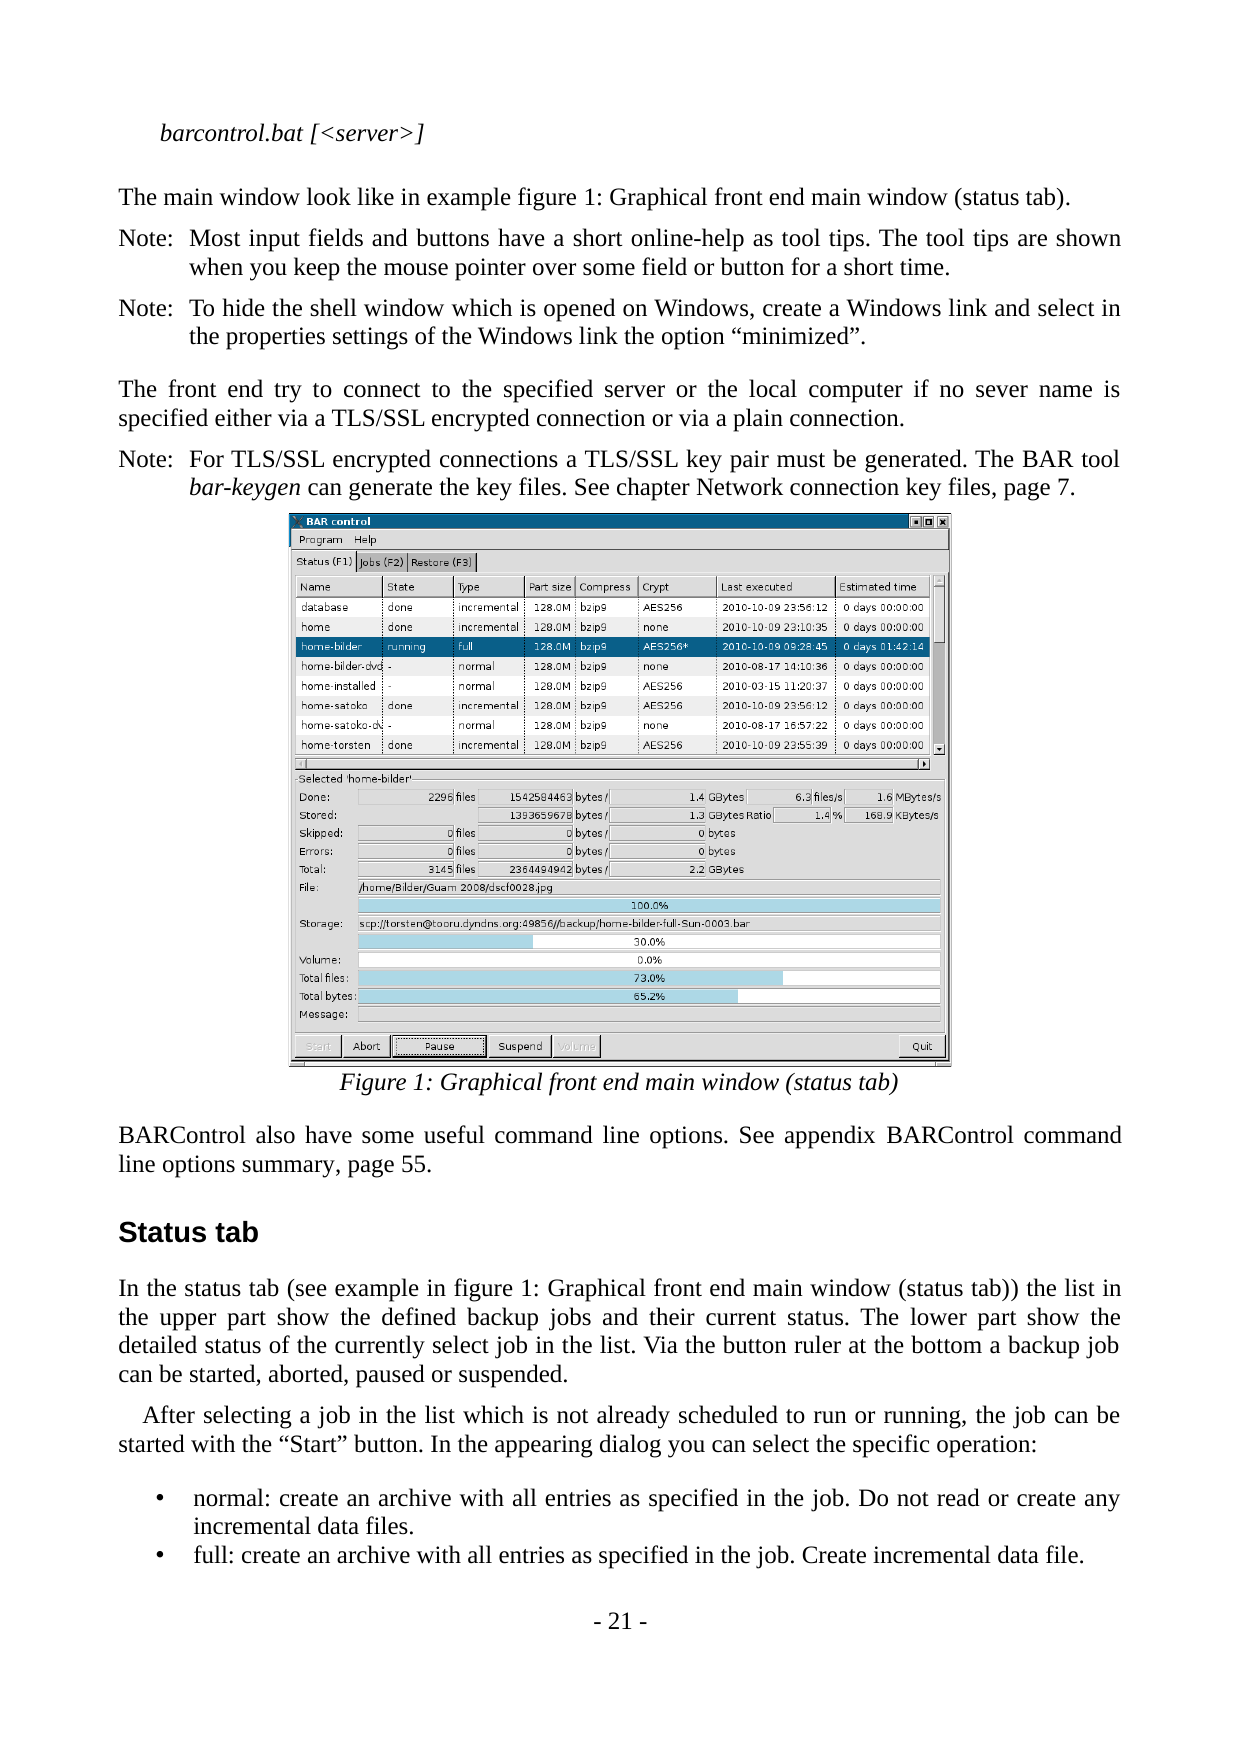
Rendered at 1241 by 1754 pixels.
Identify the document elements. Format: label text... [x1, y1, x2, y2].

text Note: For TLS/SSL encrypted connections a TLS/SSL key pair must be generated. The BAR tool bar-keygen can generate the key files. See chapter Network connection key files, page 7. [118, 444, 1122, 501]
text The main window look like in example figure 1: Graphical front end main window (status tab). [118, 182, 1122, 211]
text Figure 1: Graphical front end main window (status tab) [289, 1067, 951, 1096]
picture [288, 513, 952, 1067]
list normal: create an archive with all entries as specified in the job. Do not read or create any incremental data files. [156, 1483, 1122, 1540]
subtitle Status tab [118, 1215, 1122, 1249]
text After selecting a job in the list which is not already scheduled to run or running, the job can be started with the “Start” button. In the appearing dialog you can select the specific operation: [118, 1400, 1122, 1458]
text Note: To hide the shell window which is opened on Windows, create a Windows link and select in the properties settings of the Windows link the option “minimized”. [118, 293, 1122, 350]
list full: create an archive with all entries as specified in the job. Create incremental data file. [156, 1540, 1122, 1569]
text Note: Most input fields and buttons have a short online-help as tool tips. The tool tips are shown when you keep the mouse pointer over some field or button for a short time. [118, 223, 1122, 281]
text barcontrol.bat [<server>] [159, 118, 1122, 147]
text The front end try to connect to the specified server or the local computer if no sever name is specified either via a TLS/SSL encrypted connection or via a plain connection. [118, 374, 1122, 432]
text BARControl also have some useful command line options. See appendix BARControl command line options summary, page 56. [118, 1064, 1122, 1178]
text In the status tab (see example in figure 1: Graphical front end main window (status tab)) the list in the upper part show the defined backup jobs and their current status. The lower part show the detailed status of the currently select job in the list. Via the button ruler at the bottom a backup job can be started, aborted, paused or suspended. [118, 1273, 1122, 1388]
